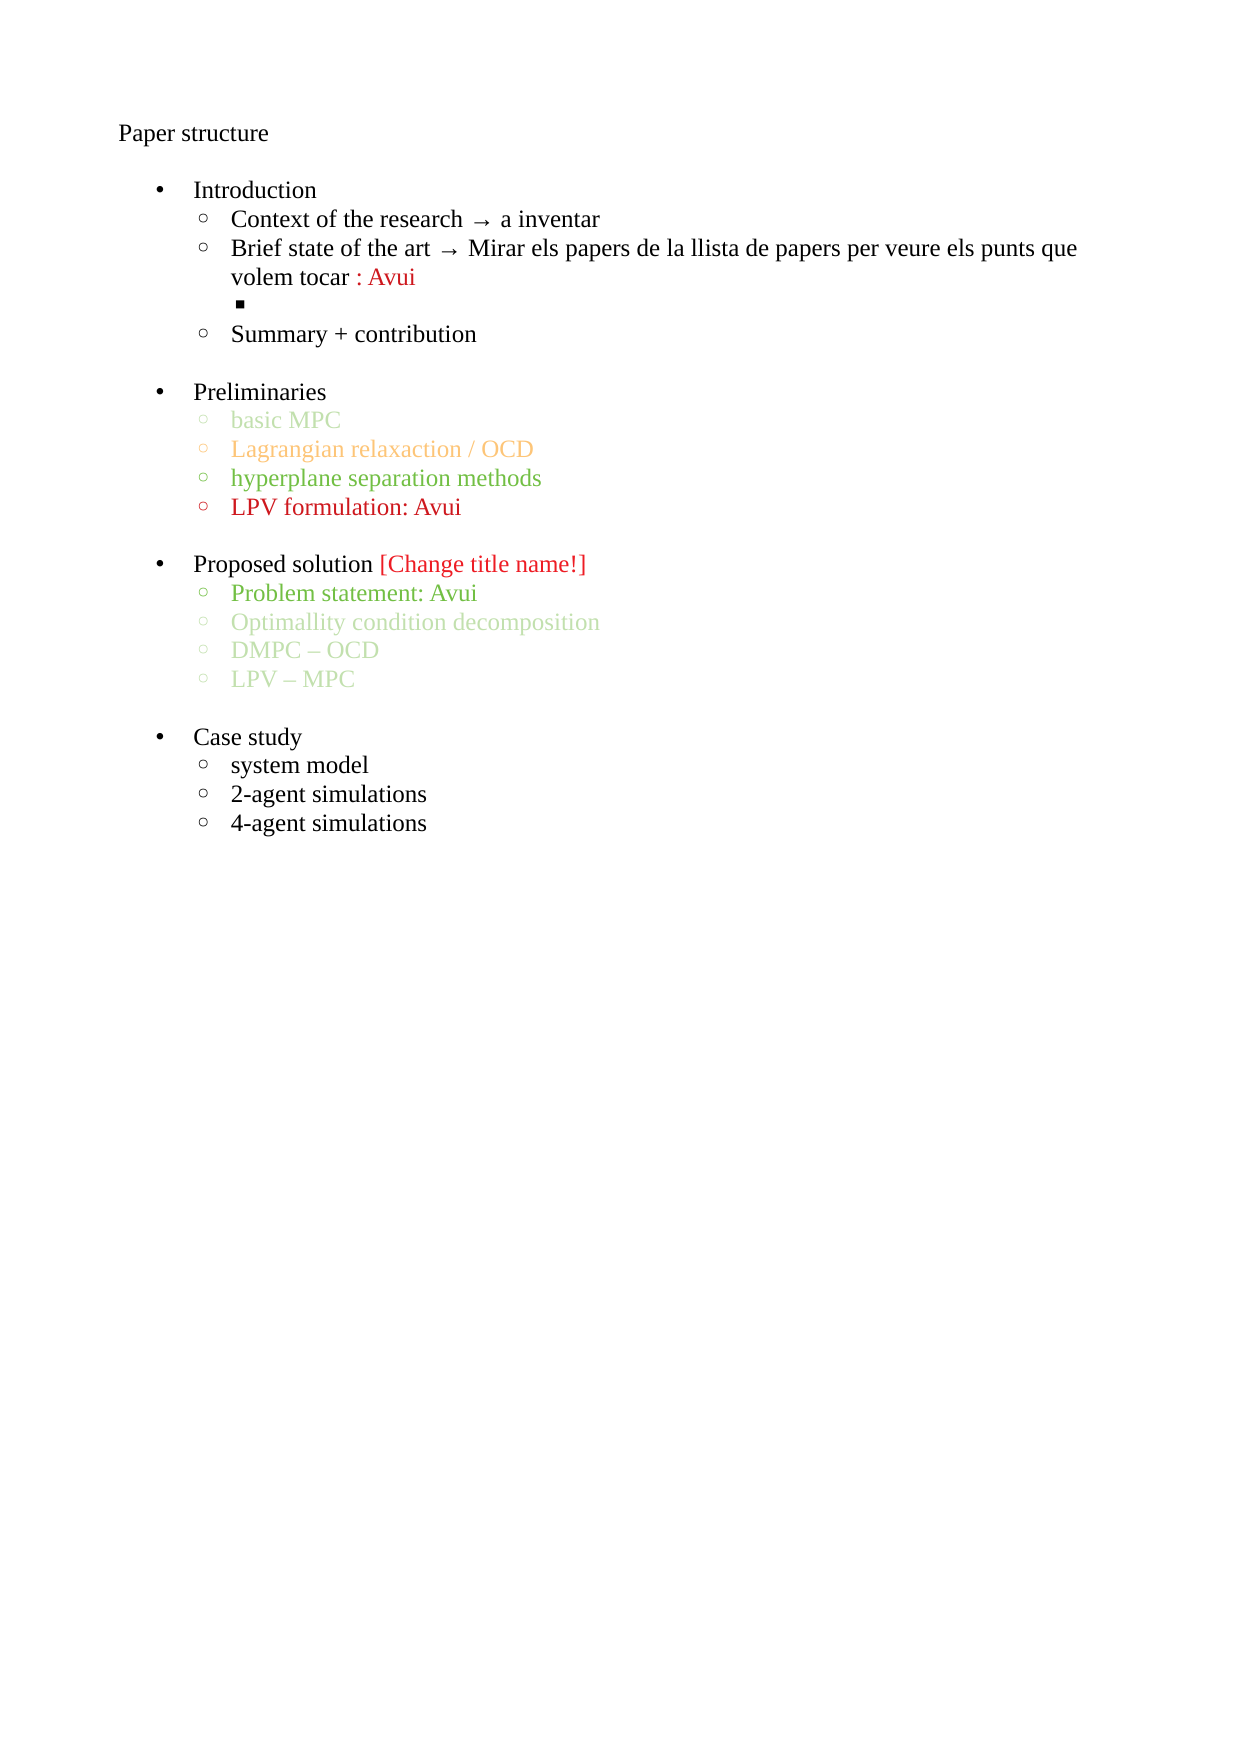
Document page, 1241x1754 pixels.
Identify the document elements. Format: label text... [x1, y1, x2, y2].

list Preliminaries [156, 377, 1122, 406]
list Brief state of the art → Mirar els papers de la llista de papers per veure els punts que volem tocar : Avui [193, 233, 1122, 291]
list Case study [156, 722, 1122, 751]
list system model [193, 751, 1122, 779]
list Problem statement: Avui [193, 578, 1122, 607]
list Optimallity condition decomposition [193, 607, 1122, 636]
list Context of the research → a inventar [193, 204, 1122, 233]
list Lagrangian relaxaction / OCD [193, 434, 1122, 463]
list Introduction [156, 176, 1122, 204]
list Proposed solution [Change title name!] [156, 549, 1122, 578]
list basic MPC [193, 406, 1122, 434]
list DMPC – OCD [193, 636, 1122, 664]
list 2-agent simulations [193, 779, 1122, 808]
list Summary + contribution [193, 319, 1122, 348]
list 4-agent simulations [193, 808, 1122, 837]
list LPV – MPC [193, 664, 1122, 693]
list hyperplane separation methods [193, 463, 1122, 492]
list LPV formulation: Avui [193, 492, 1122, 521]
text Paper structure [118, 118, 1122, 147]
